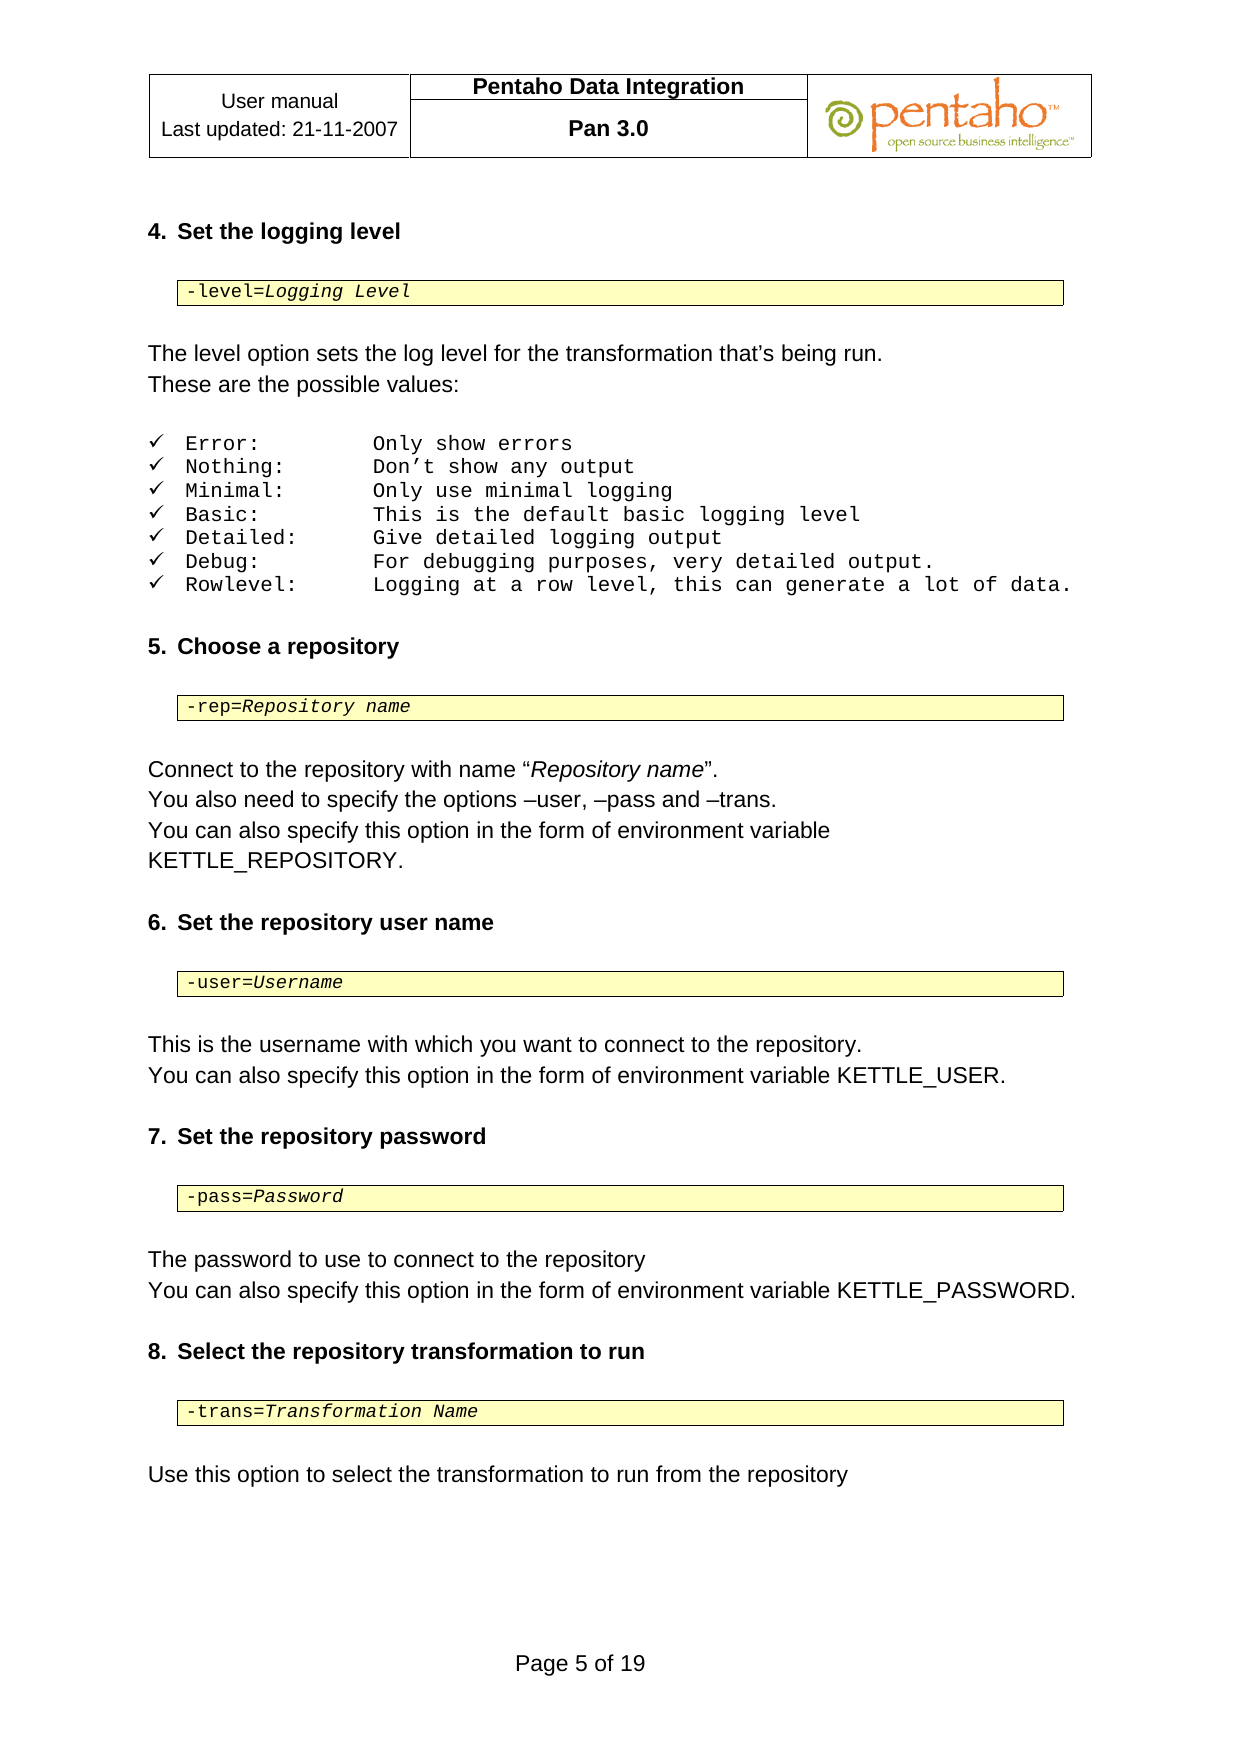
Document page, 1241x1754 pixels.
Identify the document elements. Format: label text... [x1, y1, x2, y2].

text The level option sets the log level for the transformation that’s being run. [148, 341, 1092, 367]
text -rep=Repository name [178, 696, 1063, 720]
text You also need to specify the options –user, –pass and –trans. [148, 787, 1092, 812]
text You can also specify this option in the form of environment variable KETTLE_REPOSITORY. [148, 817, 1092, 874]
text Use this option to select the transformation to run from the repository [148, 1461, 1092, 1487]
list Set the repository user name [148, 909, 1092, 935]
text You can also specify this option in the form of environment variable KETTLE_USER. [148, 1063, 1092, 1088]
list Rowlevel: Logging at a row level, this can generate a lot of data. [148, 574, 1092, 598]
text -trans=Transformation Name [178, 1401, 1063, 1425]
list Select the repository transformation to run [148, 1338, 1092, 1364]
text -level=Logging Level [178, 281, 1063, 305]
text These are the possible values: [148, 372, 1092, 397]
text The password to use to connect to the repository [148, 1247, 1092, 1272]
text -pass=Password [178, 1186, 1063, 1211]
text This is the username with which you want to connect to the repository. [148, 1032, 1092, 1058]
list Error: Only show errors [148, 433, 1092, 457]
text -user=Username [178, 972, 1063, 996]
text Connect to the repository with name “Repository name”. [148, 756, 1092, 782]
list Choose a repository [148, 633, 1092, 659]
list Detailed: Give detailed logging output [148, 527, 1092, 551]
list Nothing: Don’t show any output [148, 457, 1092, 480]
text You can also specify this option in the form of environment variable KETTLE_PASSWORD. [148, 1277, 1092, 1303]
list Minimal: Only use minimal logging [148, 480, 1092, 504]
list Set the logging level [148, 218, 1092, 244]
list Basic: This is the default basic logging level [148, 504, 1092, 527]
list Set the repository password [148, 1124, 1092, 1149]
list Debug: For debugging purposes, very detailed output. [148, 551, 1092, 574]
